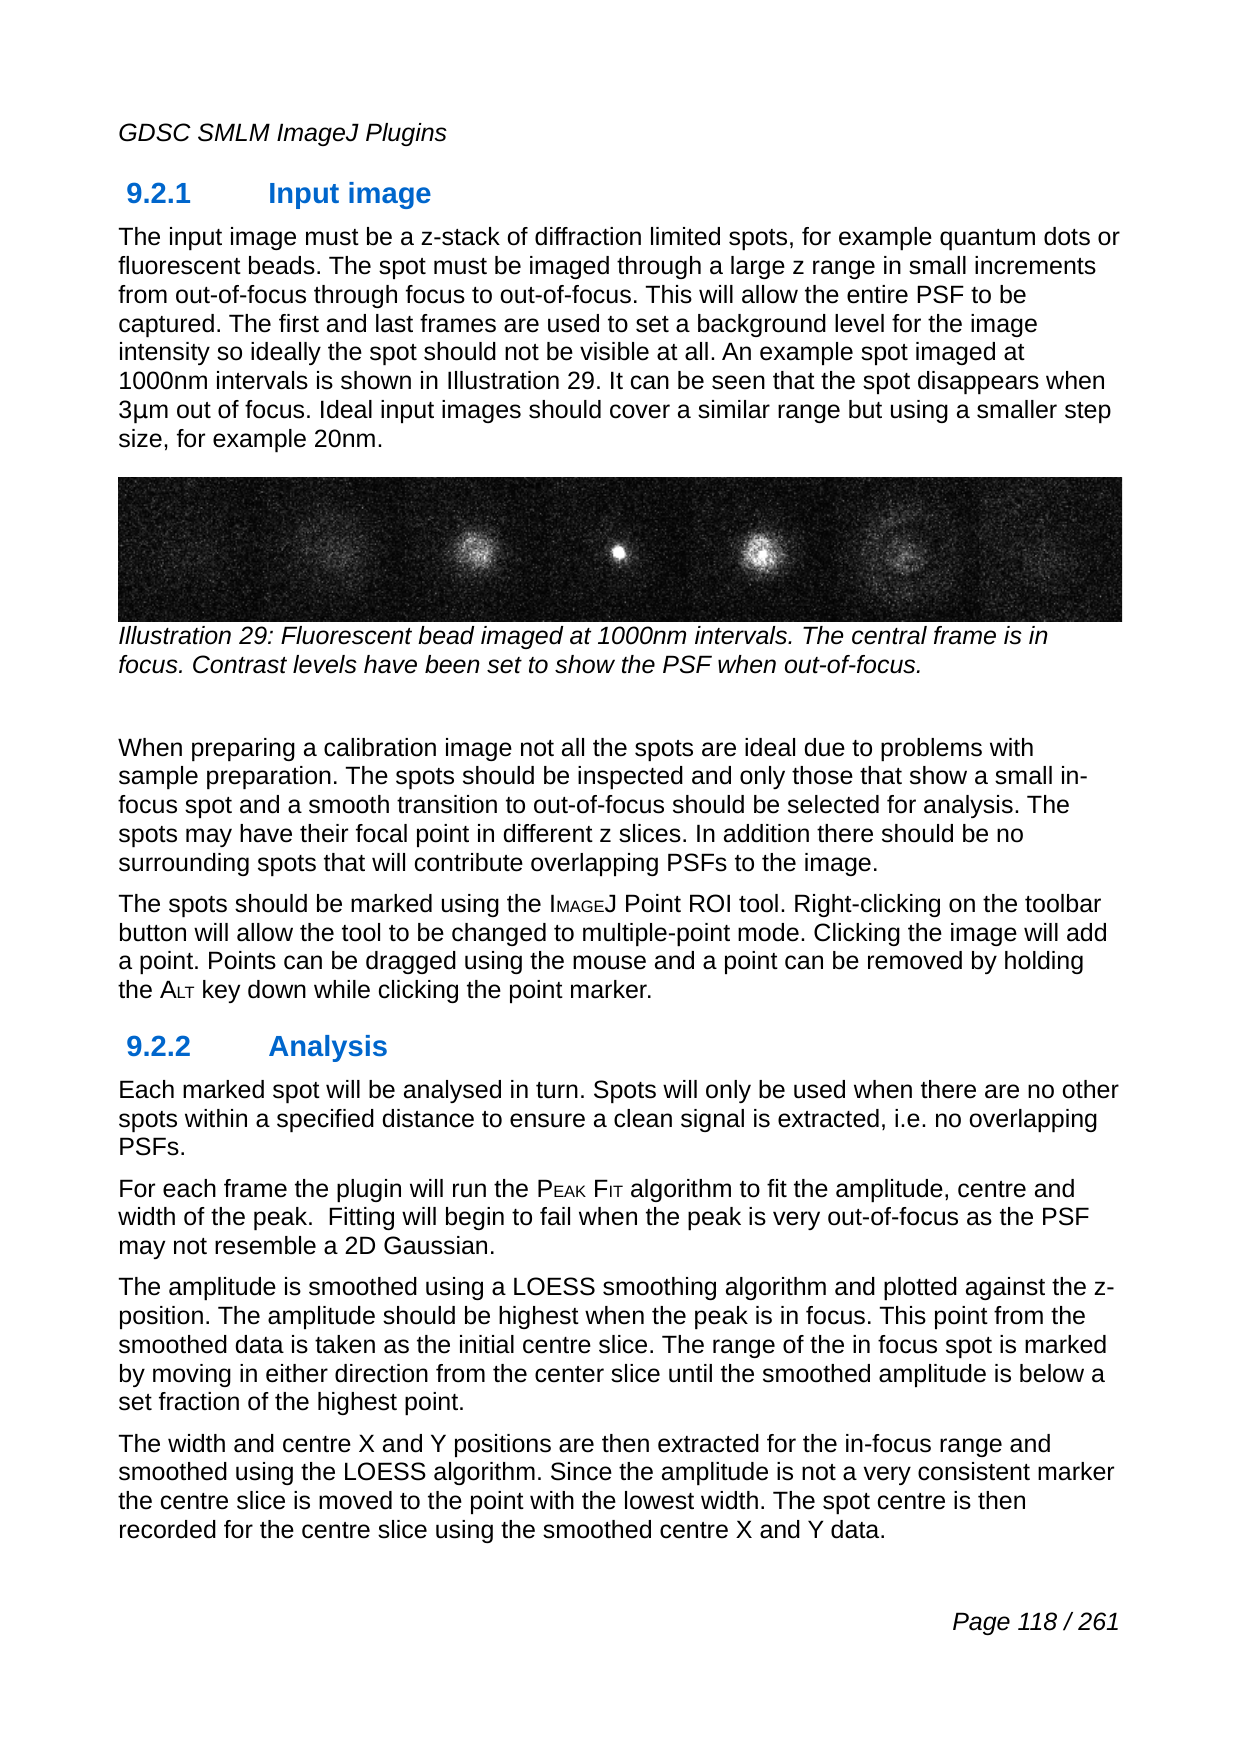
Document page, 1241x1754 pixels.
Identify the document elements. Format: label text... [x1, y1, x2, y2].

text For each frame the plugin will run the Peak Fit algorithm to fit the amplitude, centre and width of the peak. Fitting will begin to fail when the peak is very out-of-focus as the PSF may not resemble a 2D Gaussian. [118, 1173, 1122, 1260]
picture [118, 477, 1123, 622]
text When preparing a calibration image not all the spots are ideal due to problems with sample preparation. The spots should be inspected and only those that show a small in-focus spot and a smooth transition to out-of-focus should be selected for analysis. The spots may have their focal point in different z slices. In addition there should be no surrounding spots that will contribute overlapping PSFs to the image. [118, 732, 1122, 876]
text The input image must be a z-stack of diffraction limited spots, for example quantum dots or fluorescent beads. The spot must be imaged through a large z range in small increments from out-of-focus through focus to out-of-focus. This will allow the entire PSF to be captured. The first and last frames are used to set a background level for the image intensity so ideally the spot should not be visible at all. An example spot imaged at 1000nm intervals is shown in Illustration 29. It can be seen that the spot disappears when 3μm out of focus. Ideal input images should cover a similar range but using a smaller step size, for example 20nm. [118, 222, 1122, 453]
text Illustration 29: Fluorescent bead imaged at 1000nm intervals. The central frame is in focus. Contrast levels have been set to show the PSF when out-of-focus. [118, 622, 1122, 679]
subtitle Input image [118, 176, 1122, 210]
text The spots should be marked using the ImageJ Point ROI tool. Right-clicking on the toolbar button will allow the tool to be changed to multiple-point mode. Clicking the image will add a point. Points can be dragged using the mouse and a point can be removed by holding the Alt key down while clicking the point marker. [118, 889, 1122, 1004]
text The width and centre X and Y positions are then extracted for the in-focus range and smoothed using the LOESS algorithm. Since the amplitude is not a very consistent marker the centre slice is moved to the point with the lowest width. The spot centre is then recorded for the centre slice using the smoothed centre X and Y data. [118, 1428, 1122, 1543]
text Each marked spot will be analysed in turn. Spots will only be used when there are no other spots within a specified distance to ensure a clean signal is extracted, i.e. no overlapping PSFs. [118, 1075, 1122, 1161]
text The amplitude is smoothed using a LOESS smoothing algorithm and plotted against the z-position. The amplitude should be highest when the peak is in focus. This point from the smoothed data is taken as the initial centre slice. The range of the in focus spot is marked by moving in either direction from the center slice until the smoothed amplitude is below a set fraction of the highest point. [118, 1272, 1122, 1416]
subtitle Analysis [118, 1029, 1122, 1062]
